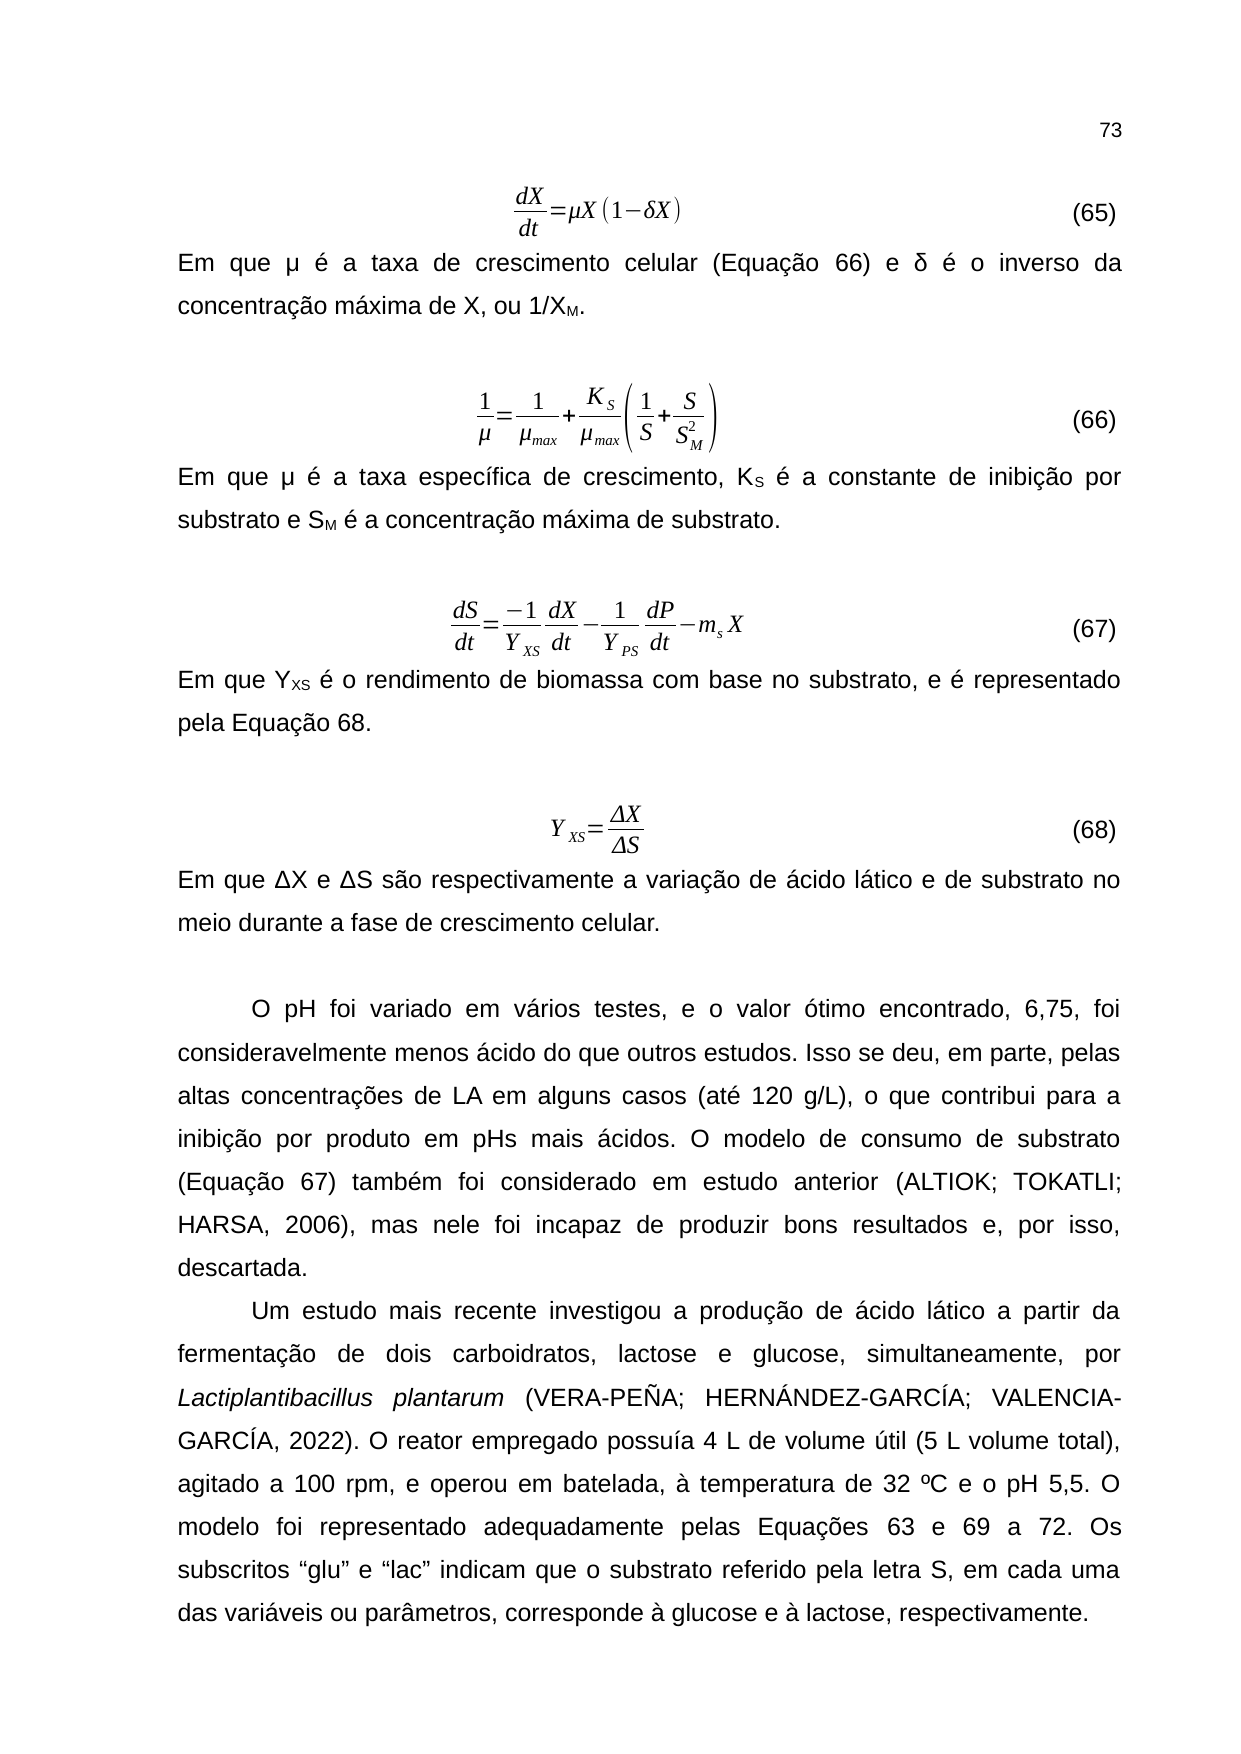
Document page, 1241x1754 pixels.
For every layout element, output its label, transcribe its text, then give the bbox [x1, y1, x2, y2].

table_header [177, 177, 1017, 247]
text O pH foi variado em vários testes, e o valor ótimo encontrado, 6,75, foi consideravelmente menos ácido do que outros estudos. Isso se deu, em parte, pelas altas concentrações de LA em alguns casos (até 120 g/L), o que contribui para a inibição por produto em pHs mais ácidos. O modelo de consumo de substrato (Equação 67) também foi considerado em estudo anterior (ALTIOK; TOKATLI; HARSA, 2006), mas nele foi incapaz de produzir bons resultados e, por isso, descartada. [177, 994, 1122, 1282]
text Em que μ é a taxa específica de crescimento, KS é a constante de inibição por substrato e SM é a concentração máxima de substrato. [177, 462, 1122, 533]
text Um estudo mais recente investigou a produção de ácido lático a partir da fermentação de dois carboidratos, lactose e glucose, simultaneamente, por Lactiplantibacillus plantarum (VERA-PEÑA; HERNÁNDEZ-GARCÍA; VALENCIA-GARCÍA, 2022). O reator empregado possuía 4 L de volume útil (5 L volume total), agitado a 100 rpm, e operou em batelada, à temperatura de 32 ºC e o pH 5,5. O modelo foi representado adequadamente pelas Equações 63 e 69 a 72. Os subscritos “glu” e “lac” indicam que o substrato referido pela letra S, em cada uma das variáveis ou parâmetros, corresponde à glucose e à lactose, respectivamente. [177, 1296, 1122, 1627]
table_header (67) [1017, 591, 1122, 665]
text Em que YXS é o rendimento de biomassa com base no substrato, e é representado pela Equação 68. [177, 665, 1122, 737]
table_header (68) [1017, 795, 1122, 865]
text Em que ΔX e ΔS são respectivamente a variação de ácido lático e de substrato no meio durante a fase de crescimento celular. [177, 865, 1122, 937]
table_header [177, 795, 1017, 865]
table_header (66) [1017, 377, 1122, 462]
table_header [177, 591, 1017, 665]
table_header (65) [1017, 177, 1122, 247]
table_header [177, 377, 1017, 462]
text Em que μ é a taxa de crescimento celular (Equação 66) e δ é o inverso da concentração máxima de X, ou 1/XM. [177, 247, 1122, 319]
